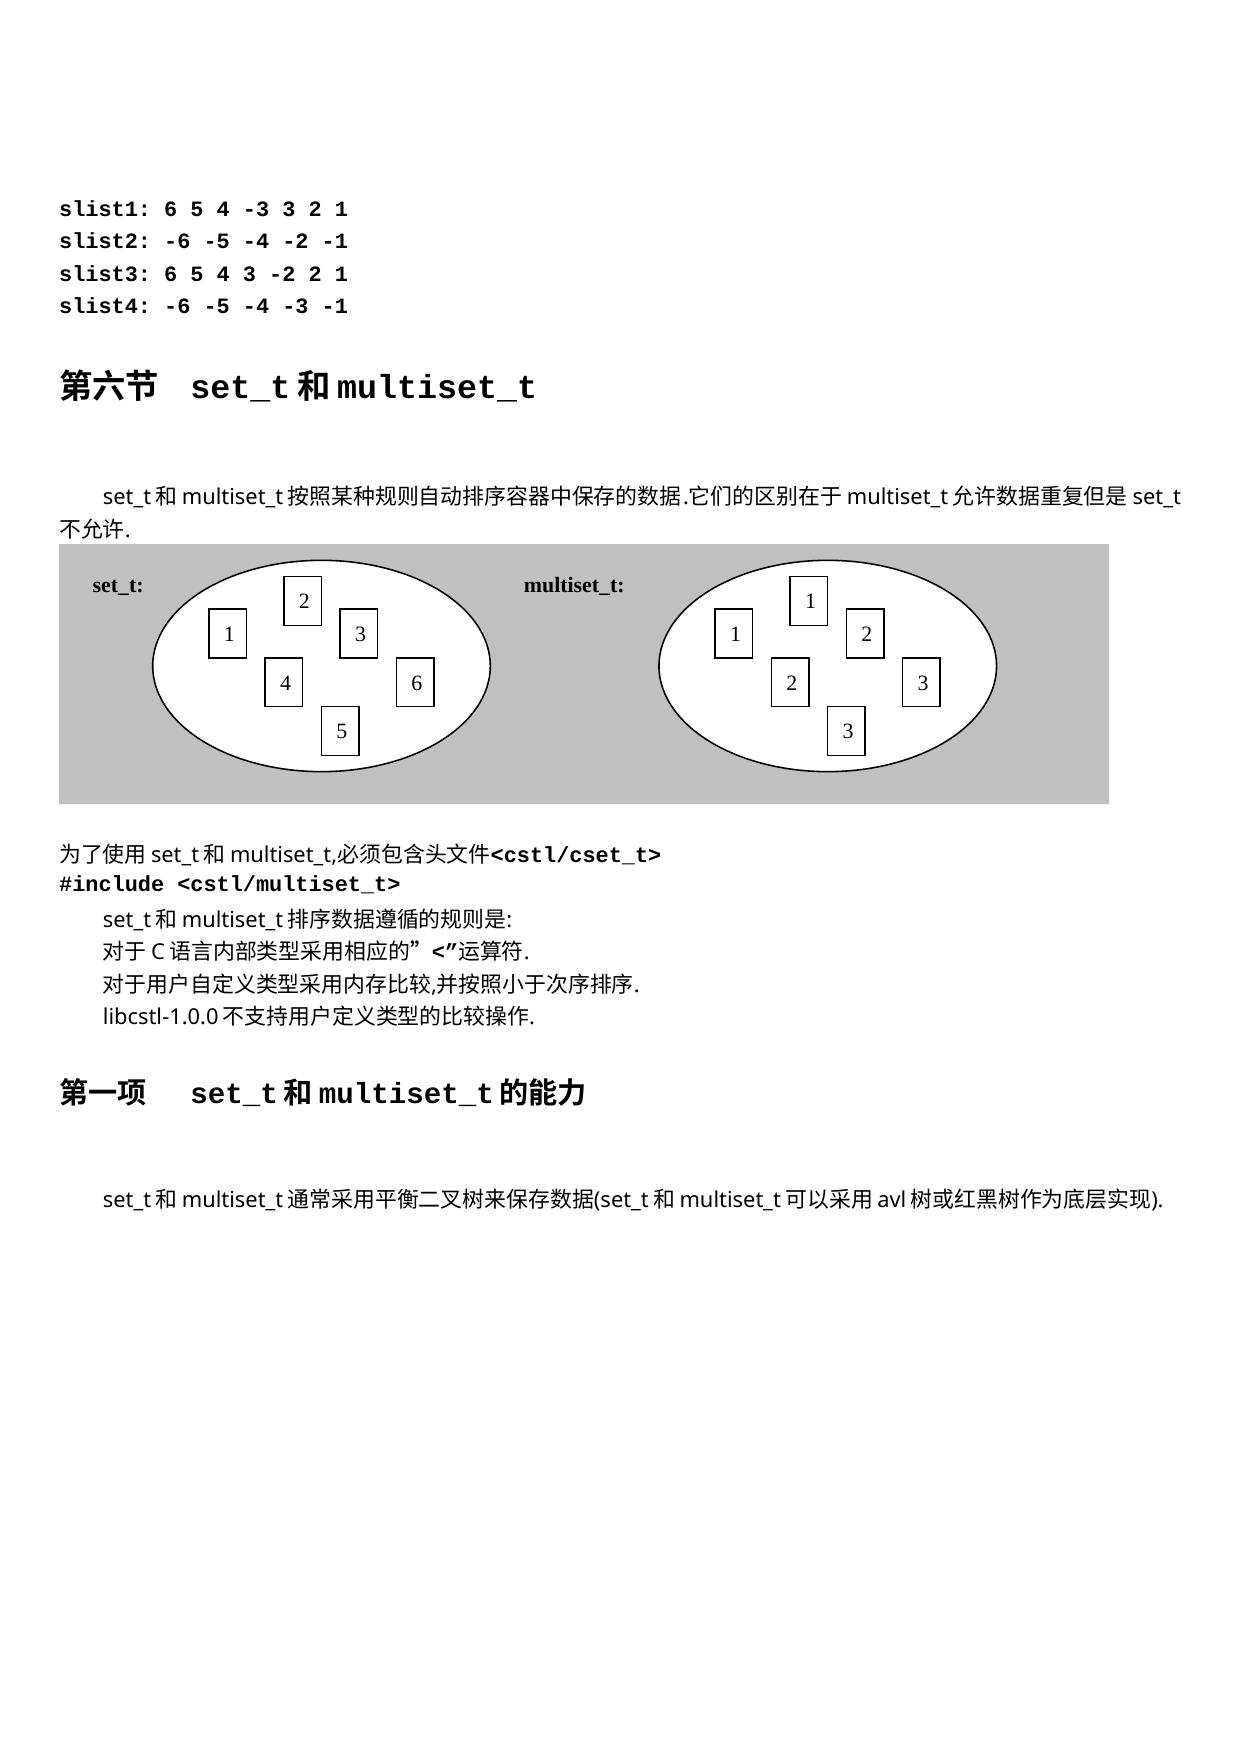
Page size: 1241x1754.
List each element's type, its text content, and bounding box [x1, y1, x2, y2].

text set_t和multiset_t排序数据遵循的规则是: [59, 902, 1181, 934]
subtitle set_t和multiset_t [59, 351, 1181, 416]
text 对于用户自定义类型采用内存比较,并按照小于次序排序. [59, 967, 1181, 999]
text #include <cstl/multiset_t> [59, 869, 1181, 902]
subtitle set_t和multiset_t的能力 [59, 1059, 1181, 1124]
text 对于C语言内部类型采用相应的”<”运算符. [59, 934, 1181, 967]
text libcstl-1.0.0不支持用户定义类型的比较操作. [59, 999, 1181, 1032]
text slist4: -6 -5 -4 -3 -1 [59, 292, 1181, 324]
text set_t和multiset_t通常采用平衡二叉树来保存数据(set_t和multiset_t可以采用avl树或红黑树作为底层实现). [59, 1182, 1181, 1214]
text slist3: 6 5 4 3 -2 2 1 [59, 259, 1181, 292]
text slist2: -6 -5 -4 -2 -1 [59, 227, 1181, 259]
text slist1: 6 5 4 -3 3 2 1 [59, 194, 1181, 227]
text 为了使用set_t和multiset_t,必须包含头文件<cstl/cset_t> [59, 837, 1181, 869]
text set_t和multiset_t按照某种规则自动排序容器中保存的数据.它们的区别在于multiset_t允许数据重复但是set_t不允许. [59, 479, 1181, 544]
